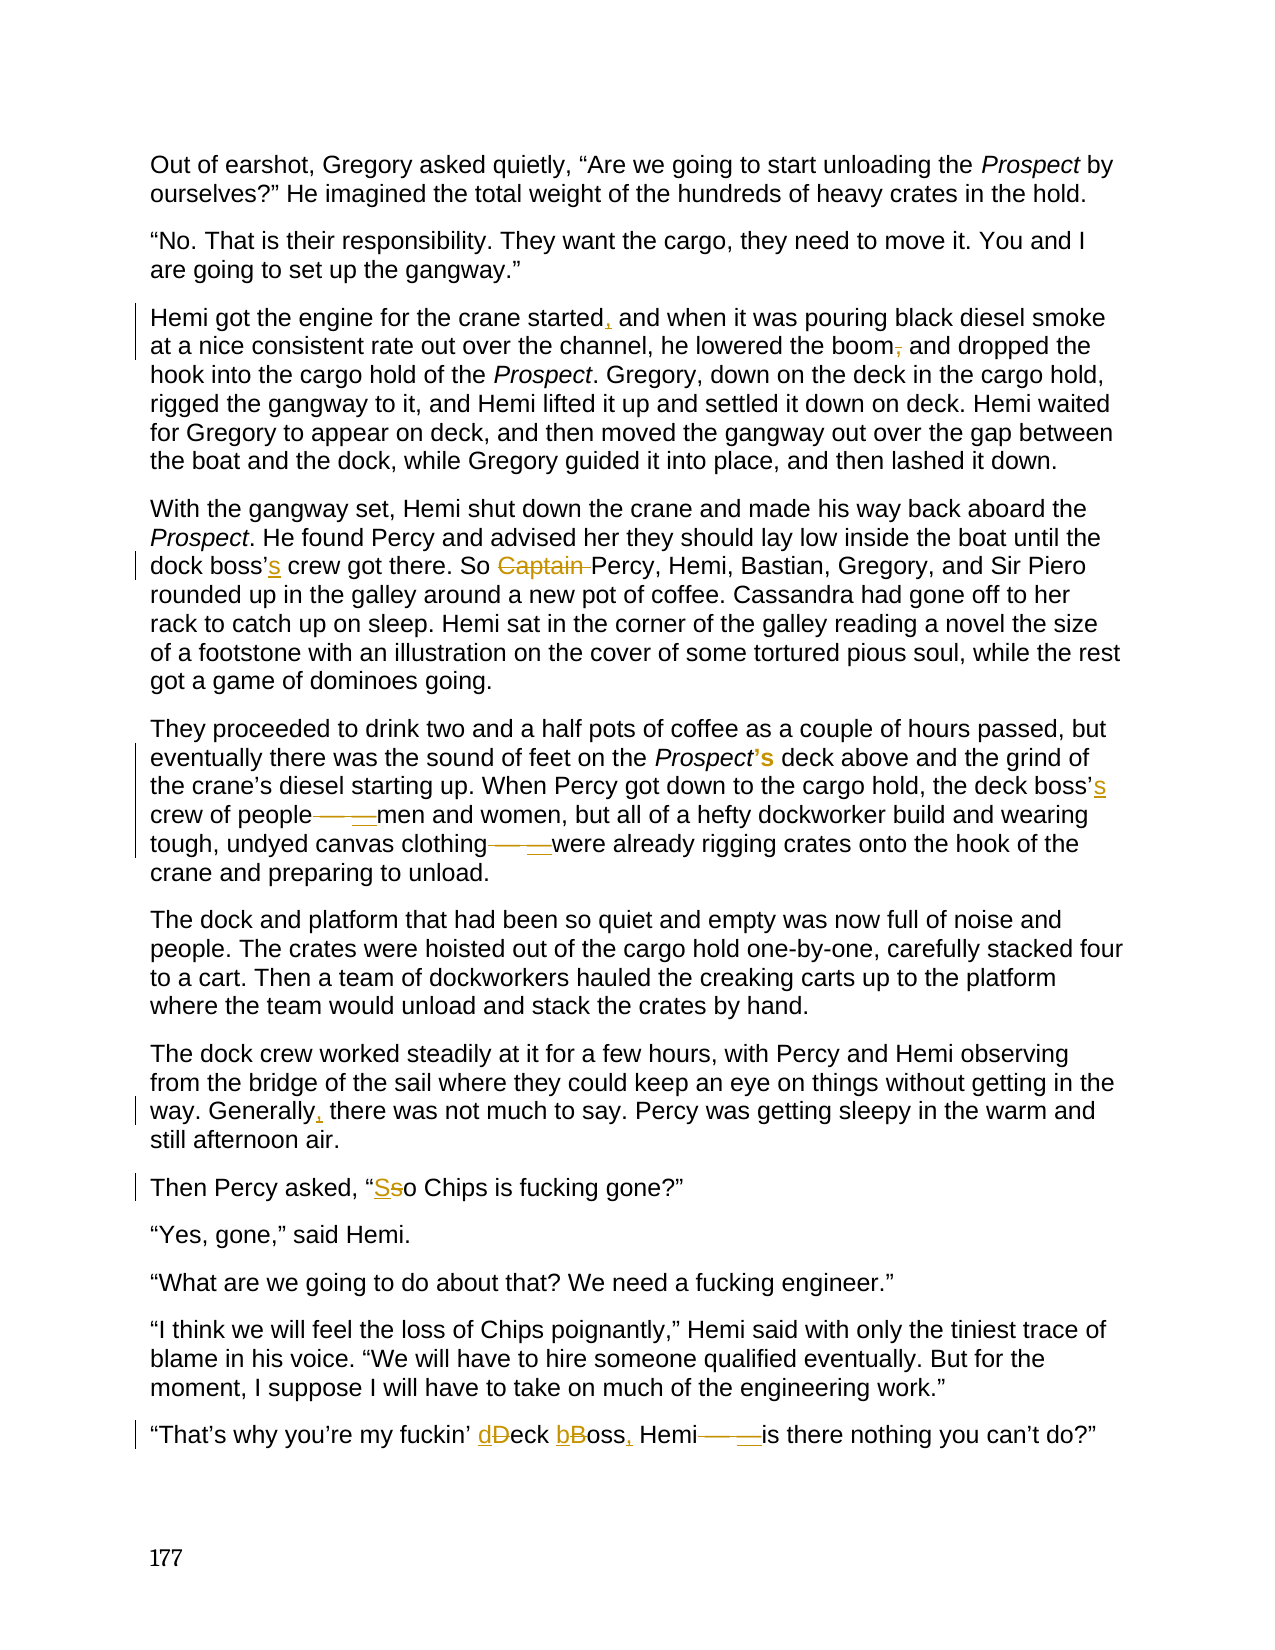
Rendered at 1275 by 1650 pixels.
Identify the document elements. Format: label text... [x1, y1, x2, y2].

text “Yes, gone,” said Hemi. [150, 1220, 1125, 1249]
text “No. That is their responsibility. They want the cargo, they need to move it. You and I are going to set up the gangway.” [150, 226, 1125, 284]
text With the gangway set, Hemi shut down the crane and made his way back aboard the Prospect. He found Percy and advised her they should lay low inside the boat until the dock boss’s crew got there. So Percy, Hemi, Bastian, Gregory, and Sir Piero rounded up in the galley around a new pot of coffee. Cassandra had gone off to her rack to catch up on sleep. Hemi sat in the corner of the galley reading a novel the size of a footstone with an illustration on the cover of some tortured pious soul, while the rest got a game of dominoes going. [150, 494, 1125, 695]
text “That’s why you’re my fuckin’ deck boss, Hemi—is there nothing you can’t do?” [150, 1420, 1125, 1449]
text “I think we will feel the loss of Chips poignantly,” Hemi said with only the tiniest trace of blame in his voice. “We will have to hire someone qualified eventually. But for the moment, I suppose I will have to take on much of the engineering work.” [150, 1315, 1125, 1401]
text Out of earshot, Gregory asked quietly, “Are we going to start unloading the Prospect by ourselves?” He imagined the total weight of the hundreds of heavy crates in the hold. [150, 150, 1125, 207]
text Then Percy asked, “So Chips is fucking gone?” [150, 1172, 1125, 1201]
text Hemi got the engine for the crane started, and when it was pouring black diesel smoke at a nice consistent rate out over the channel, he lowered the boom and dropped the hook into the cargo hold of the Prospect. Gregory, down on the deck in the cargo hold, rigged the gangway to it, and Hemi lifted it up and settled it down on deck. Hemi waited for Gregory to appear on deck, and then moved the gangway out over the gap between the boat and the dock, while Gregory guided it into place, and then lashed it down. [150, 302, 1125, 475]
text “What are we going to do about that? We need a fucking engineer.” [150, 1267, 1125, 1296]
text They proceeded to drink two and a half pots of coffee as a couple of hours passed, but eventually there was the sound of feet on the Prospect’s deck above and the grind of the crane’s diesel starting up. When Percy got down to the cargo hold, the deck boss’s crew of people—men and women, but all of a hefty dockworker build and wearing tough, undyed canvas clothing—were already rigging crates onto the hook of the crane and preparing to unload. [150, 714, 1125, 886]
text The dock crew worked steadily at it for a few hours, with Percy and Hemi observing from the bridge of the sail where they could keep an eye on things without getting in the way. Generally, there was not much to say. Percy was getting sleepy in the warm and still afternoon air. [150, 1039, 1125, 1154]
text The dock and platform that had been so quiet and empty was now full of noise and people. The crates were hoisted out of the cargo hold one-by-one, carefully stacked four to a cart. Then a team of dockworkers hauled the creaking carts up to the platform where the team would unload and stack the crates by hand. [150, 905, 1125, 1020]
